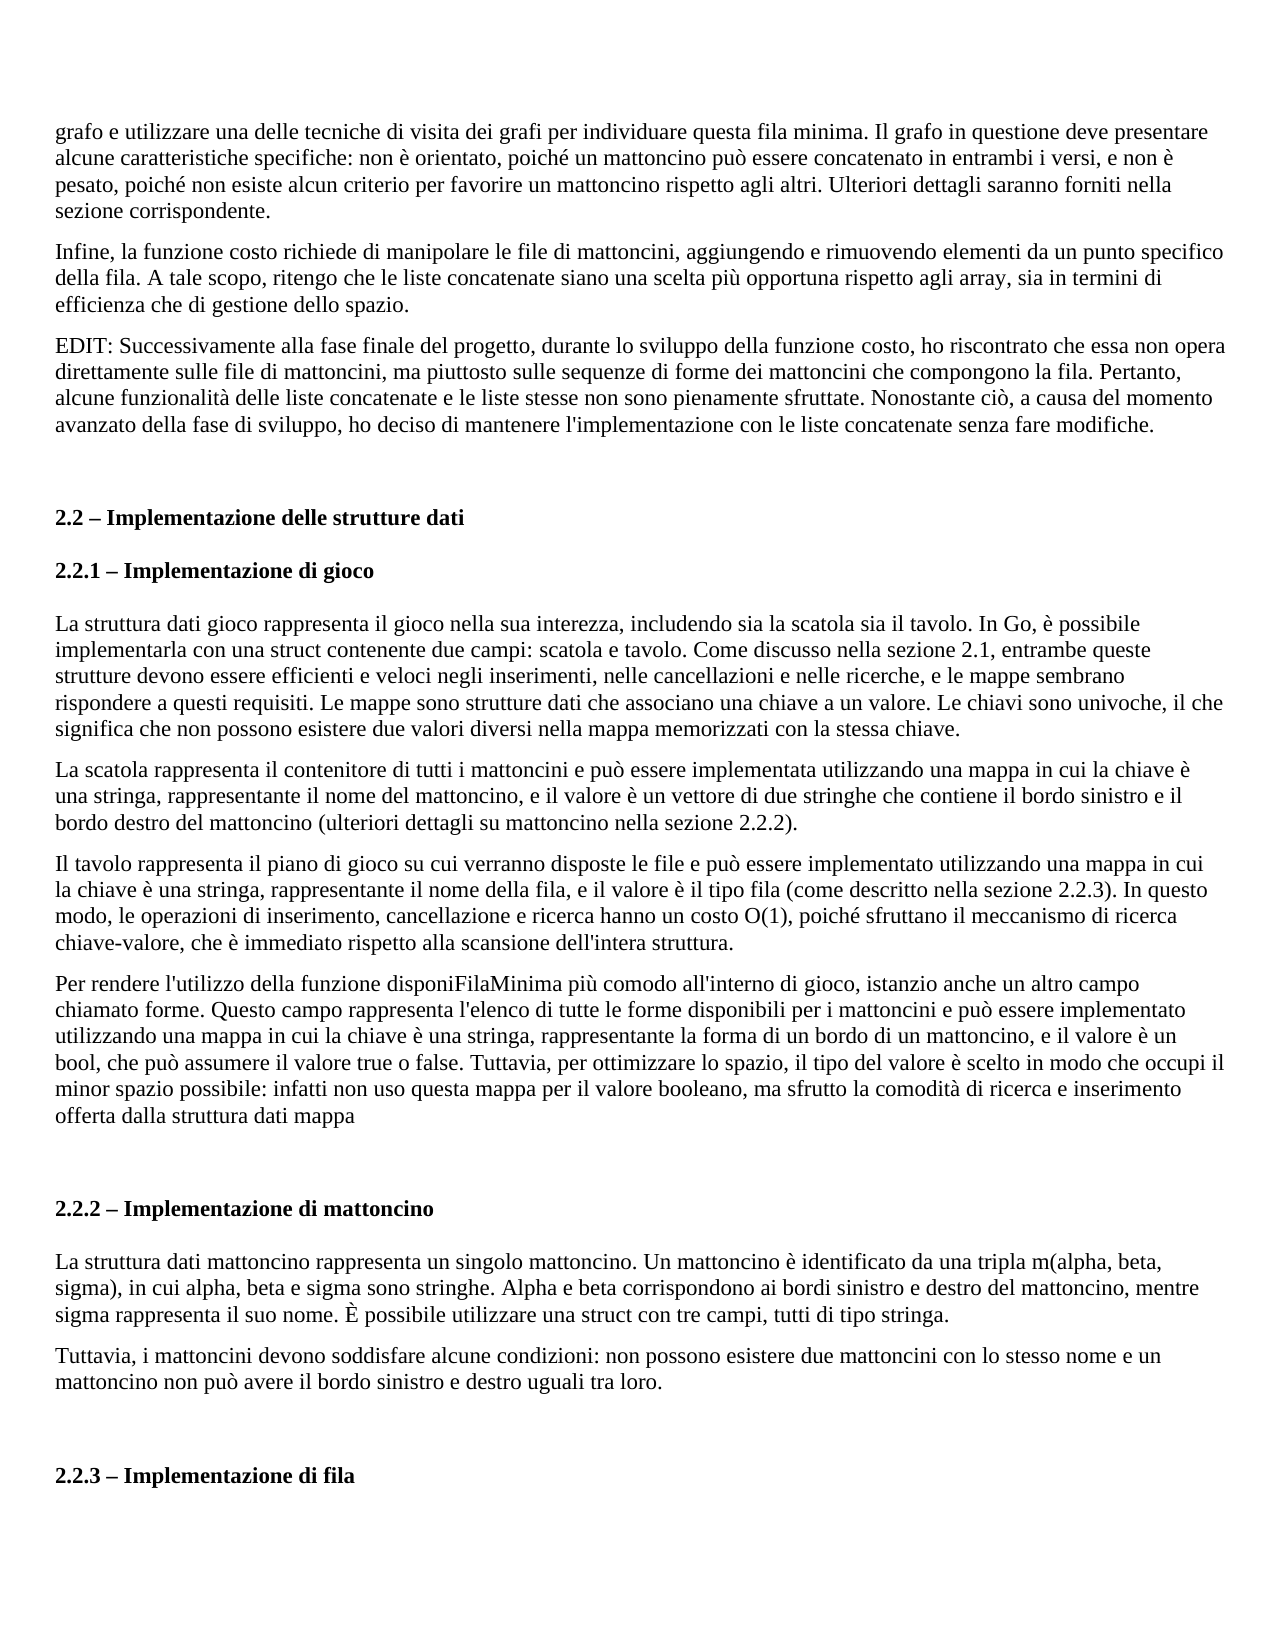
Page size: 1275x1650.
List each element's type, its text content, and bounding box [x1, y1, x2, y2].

text Tuttavia, i mattoncini devono soddisfare alcune condizioni: non possono esistere due mattoncini con lo stesso nome e un mattoncino non può avere il bordo sinistro e destro uguali tra loro. [55, 1342, 1227, 1394]
text 2.2 – Implementazione delle strutture dati [55, 504, 1227, 531]
text grafo e utilizzare una delle tecniche di visita dei grafi per individuare questa fila minima. Il grafo in questione deve presentare alcune caratteristiche specifiche: non è orientato, poiché un mattoncino può essere concatenato in entrambi i versi, e non è pesato, poiché non esiste alcun criterio per favorire un mattoncino rispetto agli altri. Ulteriori dettagli saranno forniti nella sezione corrispondente. [55, 118, 1227, 223]
text Infine, la funzione costo richiede di manipolare le file di mattoncini, aggiungendo e rimuovendo elementi da un punto specifico della fila. A tale scopo, ritengo che le liste concatenate siano una scelta più opportuna rispetto agli array, sia in termini di efficienza che di gestione dello spazio. [55, 238, 1227, 317]
text 2.2.1 – Implementazione di gioco [55, 557, 1227, 583]
text 2.2.2 – Implementazione di mattoncino [55, 1195, 1227, 1222]
text Per rendere l'utilizzo della funzione disponiFilaMinima più comodo all'interno di gioco, istanzio anche un altro campo chiamato forme. Questo campo rappresenta l'elenco di tutte le forme disponibili per i mattoncini e può essere implementato utilizzando una mappa in cui la chiave è una stringa, rappresentante la forma di un bordo di un mattoncino, e il valore è un bool, che può assumere il valore true o false. Tuttavia, per ottimizzare lo spazio, il tipo del valore è scelto in modo che occupi il minor spazio possibile: infatti non uso questa mappa per il valore booleano, ma sfrutto la comodità di ricerca e inserimento offerta dalla struttura dati mappa [55, 970, 1227, 1128]
text Il tavolo rappresenta il piano di gioco su cui verranno disposte le file e può essere implementato utilizzando una mappa in cui la chiave è una stringa, rappresentante il nome della fila, e il valore è il tipo fila (come descritto nella sezione 2.2.3). In questo modo, le operazioni di inserimento, cancellazione e ricerca hanno un costo O(1), poiché sfruttano il meccanismo di ricerca chiave-valore, che è immediato rispetto alla scansione dell'intera struttura. [55, 850, 1227, 955]
text La scatola rappresenta il contenitore di tutti i mattoncini e può essere implementata utilizzando una mappa in cui la chiave è una stringa, rappresentante il nome del mattoncino, e il valore è un vettore di due stringhe che contiene il bordo sinistro e il bordo destro del mattoncino (ulteriori dettagli su mattoncino nella sezione 2.2.2). [55, 756, 1227, 835]
text 2.2.3 – Implementazione di fila [55, 1462, 1227, 1488]
text La struttura dati gioco rappresenta il gioco nella sua interezza, includendo sia la scatola sia il tavolo. In Go, è possibile implementarla con una struct contenente due campi: scatola e tavolo. Come discusso nella sezione 2.1, entrambe queste strutture devono essere efficienti e veloci negli inserimenti, nelle cancellazioni e nelle ricerche, e le mappe sembrano rispondere a questi requisiti. Le mappe sono strutture dati che associano una chiave a un valore. Le chiavi sono univoche, il che significa che non possono esistere due valori diversi nella mappa memorizzati con la stessa chiave. [55, 610, 1227, 742]
text EDIT: Successivamente alla fase finale del progetto, durante lo sviluppo della funzione costo, ho riscontrato che essa non opera direttamente sulle file di mattoncini, ma piuttosto sulle sequenze di forme dei mattoncini che compongono la fila. Pertanto, alcune funzionalità delle liste concatenate e le liste stesse non sono pienamente sfruttate. Nonostante ciò, a causa del momento avanzato della fase di sviluppo, ho deciso di mantenere l'implementazione con le liste concatenate senza fare modifiche. [55, 332, 1227, 437]
text La struttura dati mattoncino rappresenta un singolo mattoncino. Un mattoncino è identificato da una tripla m(alpha, beta, sigma), in cui alpha, beta e sigma sono stringhe. Alpha e beta corrispondono ai bordi sinistro e destro del mattoncino, mentre sigma rappresenta il suo nome. È possibile utilizzare una struct con tre campi, tutti di tipo stringa. [55, 1248, 1227, 1327]
